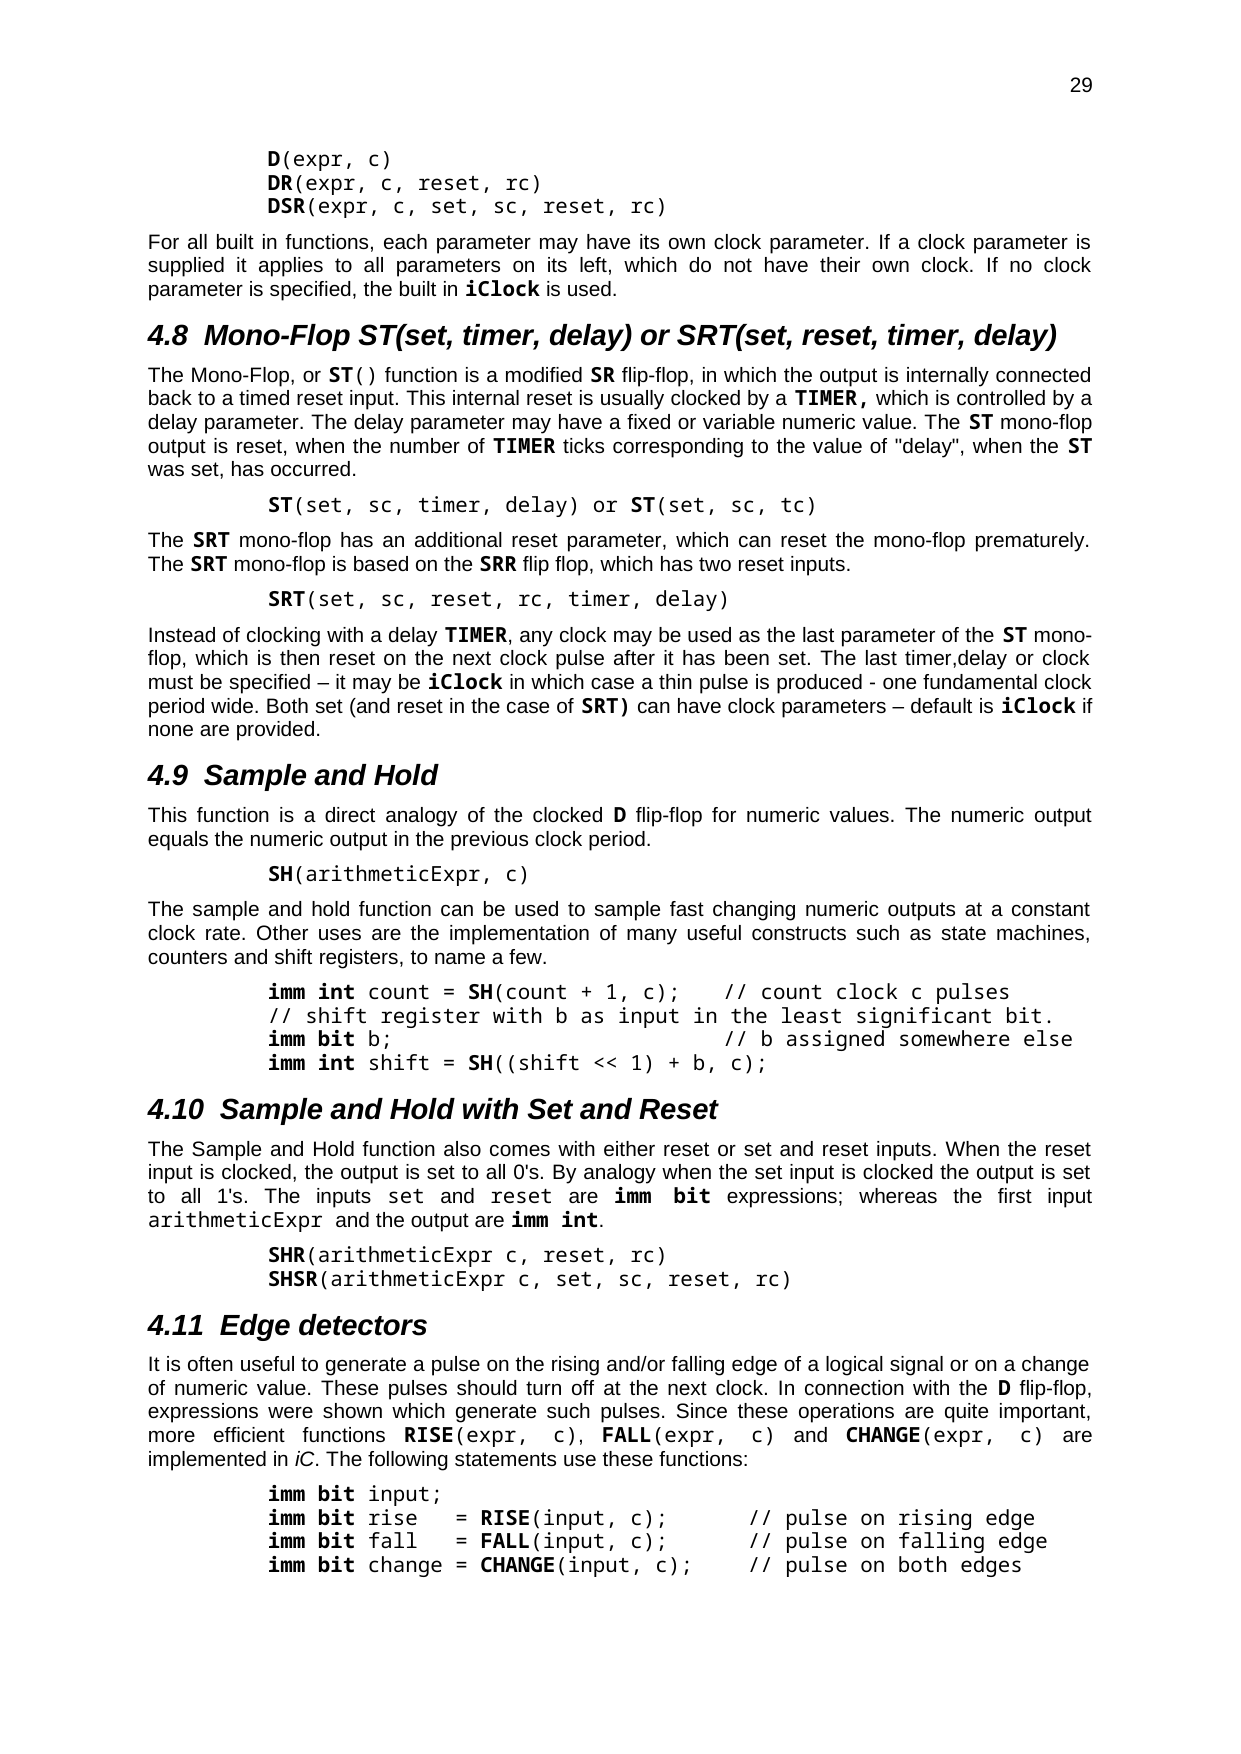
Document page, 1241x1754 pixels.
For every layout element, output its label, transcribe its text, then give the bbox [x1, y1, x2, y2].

text The SRT mono-flop has an additional reset parameter, which can reset the mono-flop prematurely. The SRT mono-flop is based on the SRR flip flop, which has two reset inputs. [148, 529, 1092, 576]
subtitle Edge detectors [148, 1308, 1092, 1341]
text SRT(set, sc, reset, rc, timer, delay) [268, 588, 1092, 611]
subtitle Mono-Flop ST(set, timer, delay) or SRT(set, reset, timer, delay) [148, 319, 1092, 352]
text The Sample and Hold function also comes with either reset or set and reset inputs. When the reset input is clocked, the output is set to all 0's. By analogy when the set input is clocked the output is set to all 1's. The inputs set and reset are imm bit expressions; whereas the first input arithmeticExpr and the output are imm int. [148, 1137, 1092, 1232]
text D(expr, c) DR(expr, c, reset, rc) DSR(expr, c, set, sc, reset, rc) [268, 148, 1092, 219]
text ST(set, sc, timer, delay) or ST(set, sc, tc) [268, 493, 1092, 517]
text imm bit input; imm bit rise = RISE(input, c); // pulse on rising edge imm bit fall = FALL(input, c); // pulse on falling edge imm bit change = CHANGE(input, c); // pulse on both edges [268, 1483, 1092, 1577]
text This function is a direct analogy of the clocked D flip-flop for numeric values. The numeric output equals the numeric output in the previous clock period. [148, 803, 1092, 851]
text It is often useful to generate a pulse on the rising and/or falling edge of a logical signal or on a change of numeric value. These pulses should turn off at the next clock. In connection with the D flip-flop, expressions were shown which generate such pulses. Since these operations are quite important, more efficient functions RISE(expr, c), FALL(expr, c) and CHANGE(expr, c) are implemented in iC. The following statements use these functions: [148, 1353, 1092, 1471]
text The Mono-Flop, or ST() function is a modified SR flip-flop, in which the output is internally connected back to a timed reset input. This internal reset is usually clocked by a TIMER, which is controlled by a delay parameter. The delay parameter may have a fixed or variable numeric value. The ST mono-flop output is reset, when the number of TIMER ticks corresponding to the value of "delay", when the ST was set, has occurred. [148, 363, 1092, 482]
subtitle Sample and Hold [148, 759, 1092, 792]
subtitle Sample and Hold with Set and Reset [148, 1093, 1092, 1125]
text SHR(arithmeticExpr c, reset, rc) SHSR(arithmeticExpr c, set, sc, reset, rc) [268, 1243, 1092, 1291]
text SH(arithmeticExpr, c) [268, 862, 1092, 886]
text imm int count = SH(count + 1, c); // count clock c pulses // shift register with b as input in the least significant bit. imm bit b; // b assigned somewhere else imm int shift = SH((shift << 1) + b, c); [268, 981, 1092, 1075]
text Instead of clocking with a delay TIMER, any clock may be used as the last parameter of the ST mono-flop, which is then reset on the next clock pulse after it has been set. The last timer,delay or clock must be specified – it may be iClock in which case a thin pulse is produced - one fundamental clock period wide. Both set (and reset in the case of SRT) can have clock parameters – default is iClock if none are provided. [148, 623, 1092, 741]
text For all built in functions, each parameter may have its own clock parameter. If a clock parameter is supplied it applies to all parameters on its left, which do not have their own clock. If no clock parameter is specified, the built in iClock is used. [148, 230, 1092, 301]
text The sample and hold function can be used to sample fast changing numeric outputs at a constant clock rate. Other uses are the implementation of many useful constructs such as state machines, counters and shift registers, to name a few. [148, 898, 1092, 969]
